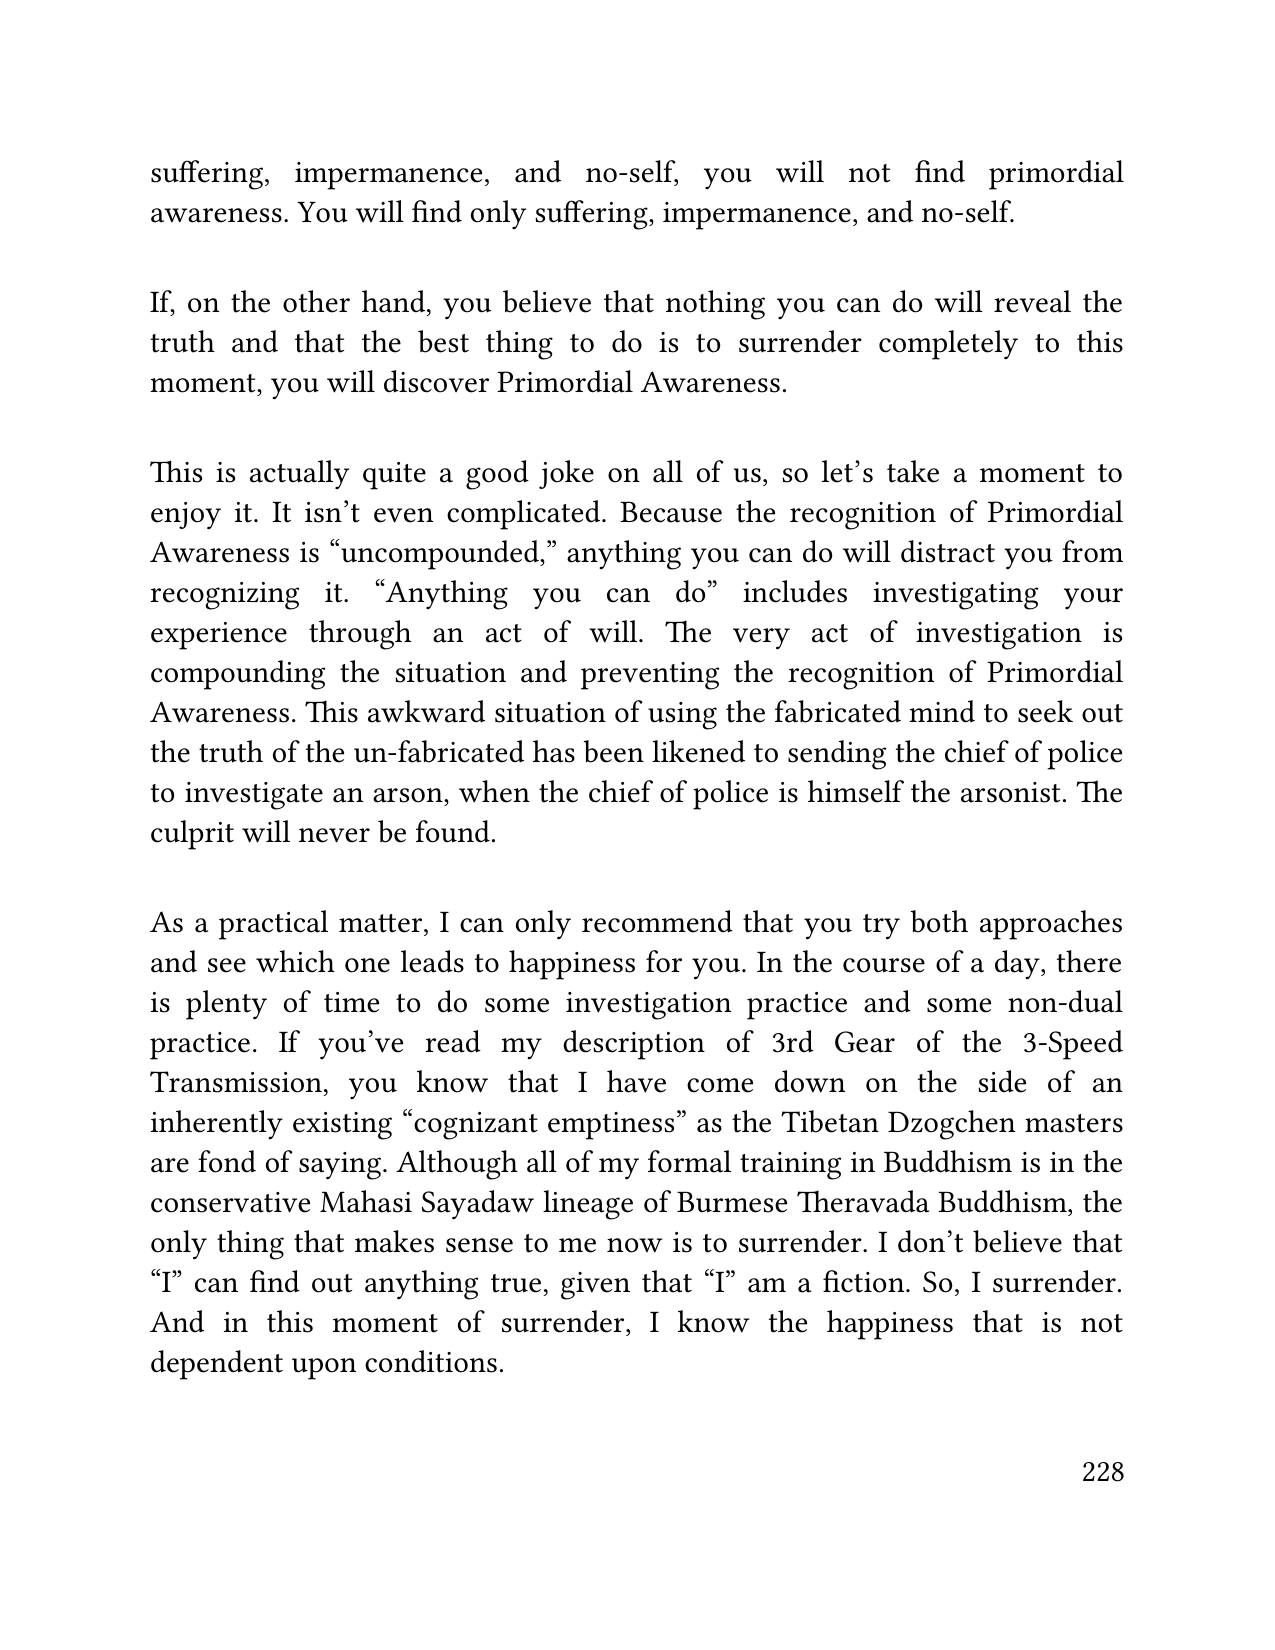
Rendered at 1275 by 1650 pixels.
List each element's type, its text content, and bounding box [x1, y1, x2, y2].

text If, on the other hand, you believe that nothing you can do will reveal the truth and that the best thing to do is to surrender completely to this moment, you will discover Primordial Awareness. [150, 280, 1125, 400]
text This is actually quite a good joke on all of us, so let’s take a moment to enjoy it. It isn’t even complicated. Because the recognition of Primordial Awareness is “uncompounded,” anything you can do will distract you from recognizing it. “Anything you can do” includes investigating your experience through an act of will. The very act of investigation is compounding the situation and preventing the recognition of Primordial Awareness. This awkward situation of using the fabricated mind to seek out the truth of the un-fabricated has been likened to sending the chief of police to investigate an arson, when the chief of police is himself the arsonist. The culprit will never be found. [150, 450, 1125, 850]
text As a practical matter, I can only recommend that you try both approaches and see which one leads to happiness for you. In the course of a day, there is plenty of time to do some investigation practice and some non-dual practice. If you’ve read my description of 3rd Gear of the 3-Speed Transmission, you know that I have come down on the side of an inherently existing “cognizant emptiness” as the Tibetan Dzogchen masters are fond of saying. Although all of my formal training in Buddhism is in the conservative Mahasi Sayadaw lineage of Burmese Theravada Buddhism, the only thing that makes sense to me now is to surrender. I don’t believe that “I” can find out anything true, given that “I” am a fiction. So, I surrender. And in this moment of surrender, I know the happiness that is not dependent upon conditions. [150, 900, 1125, 1380]
text suffering, impermanence, and no-self, you will not find primordial awareness. You will find only suffering, impermanence, and no-self. [150, 150, 1125, 230]
